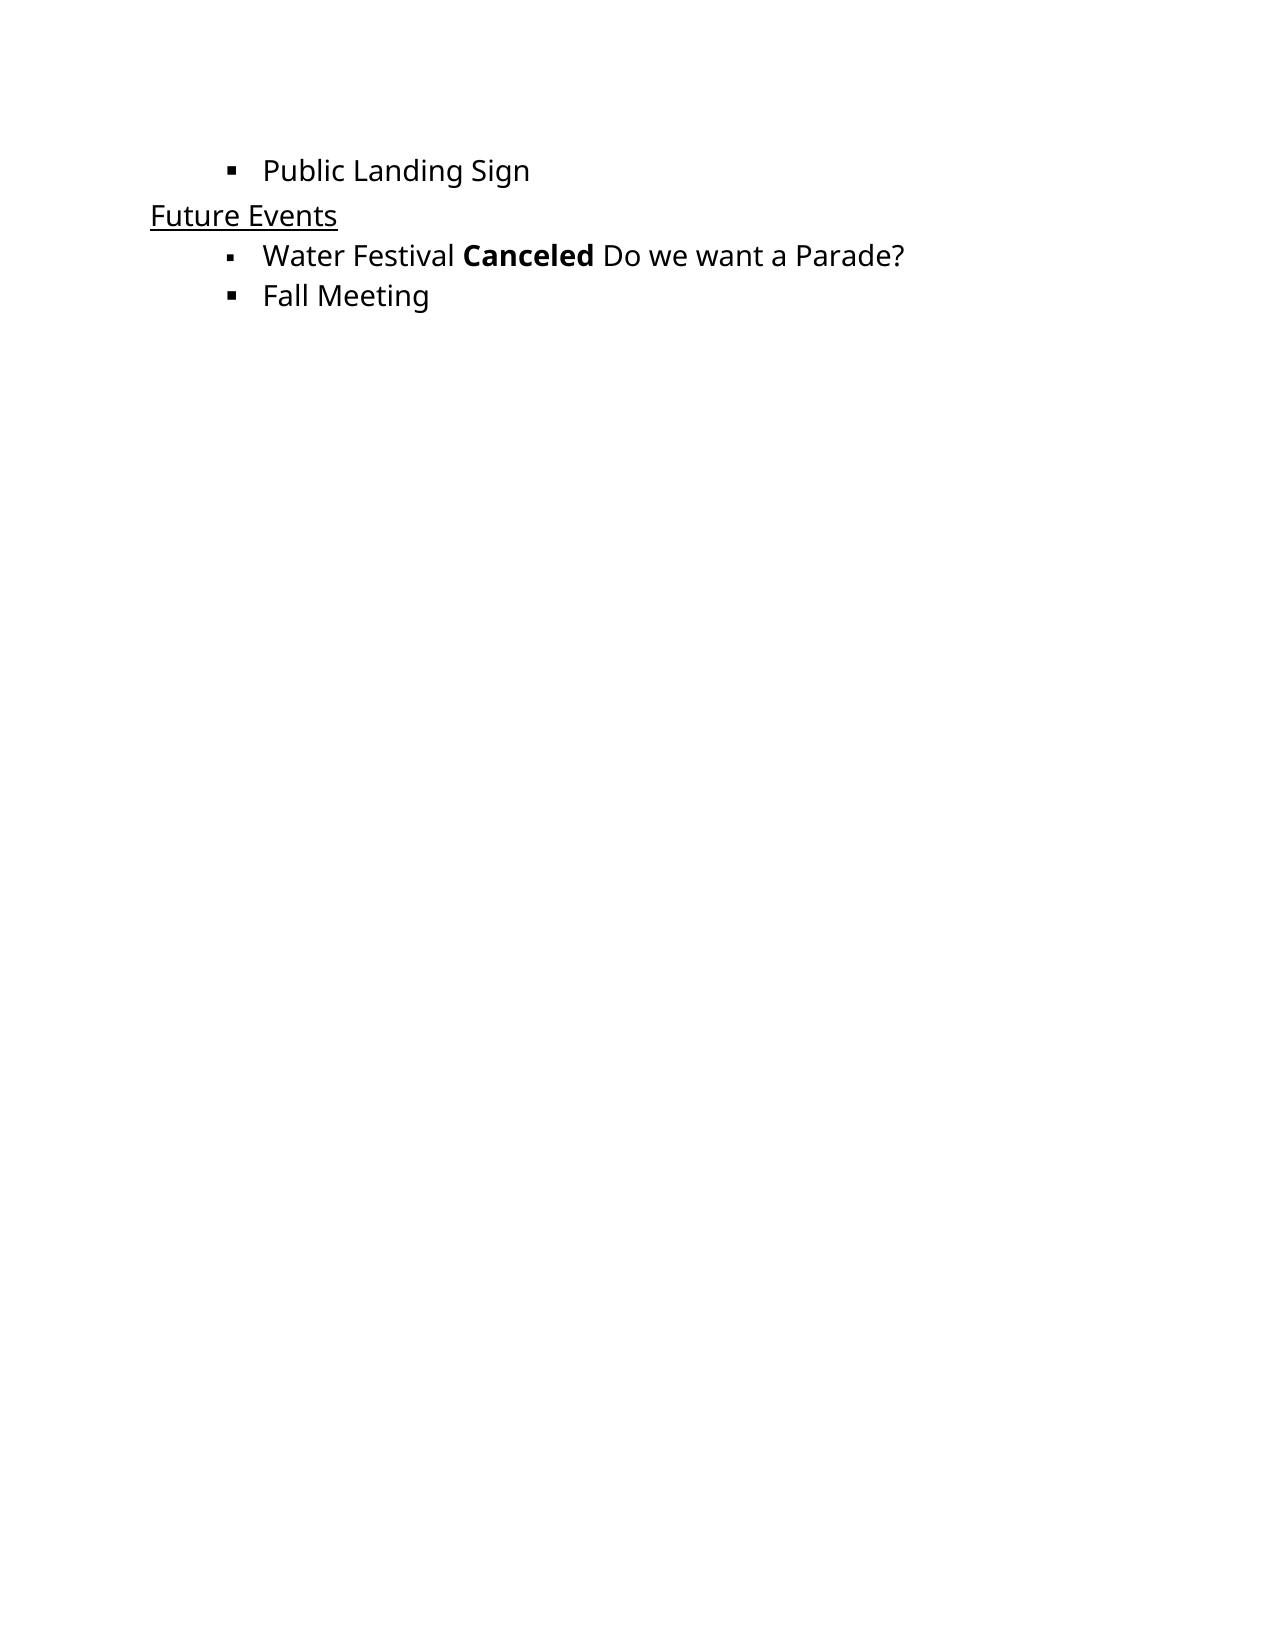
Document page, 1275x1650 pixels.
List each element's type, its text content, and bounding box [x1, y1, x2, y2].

list Public Landing Sign [225, 150, 1125, 190]
list Water Festival Canceled Do we want a Parade? [225, 235, 1125, 275]
list Fall Meeting [225, 275, 1125, 315]
text Future Events [150, 196, 1125, 235]
